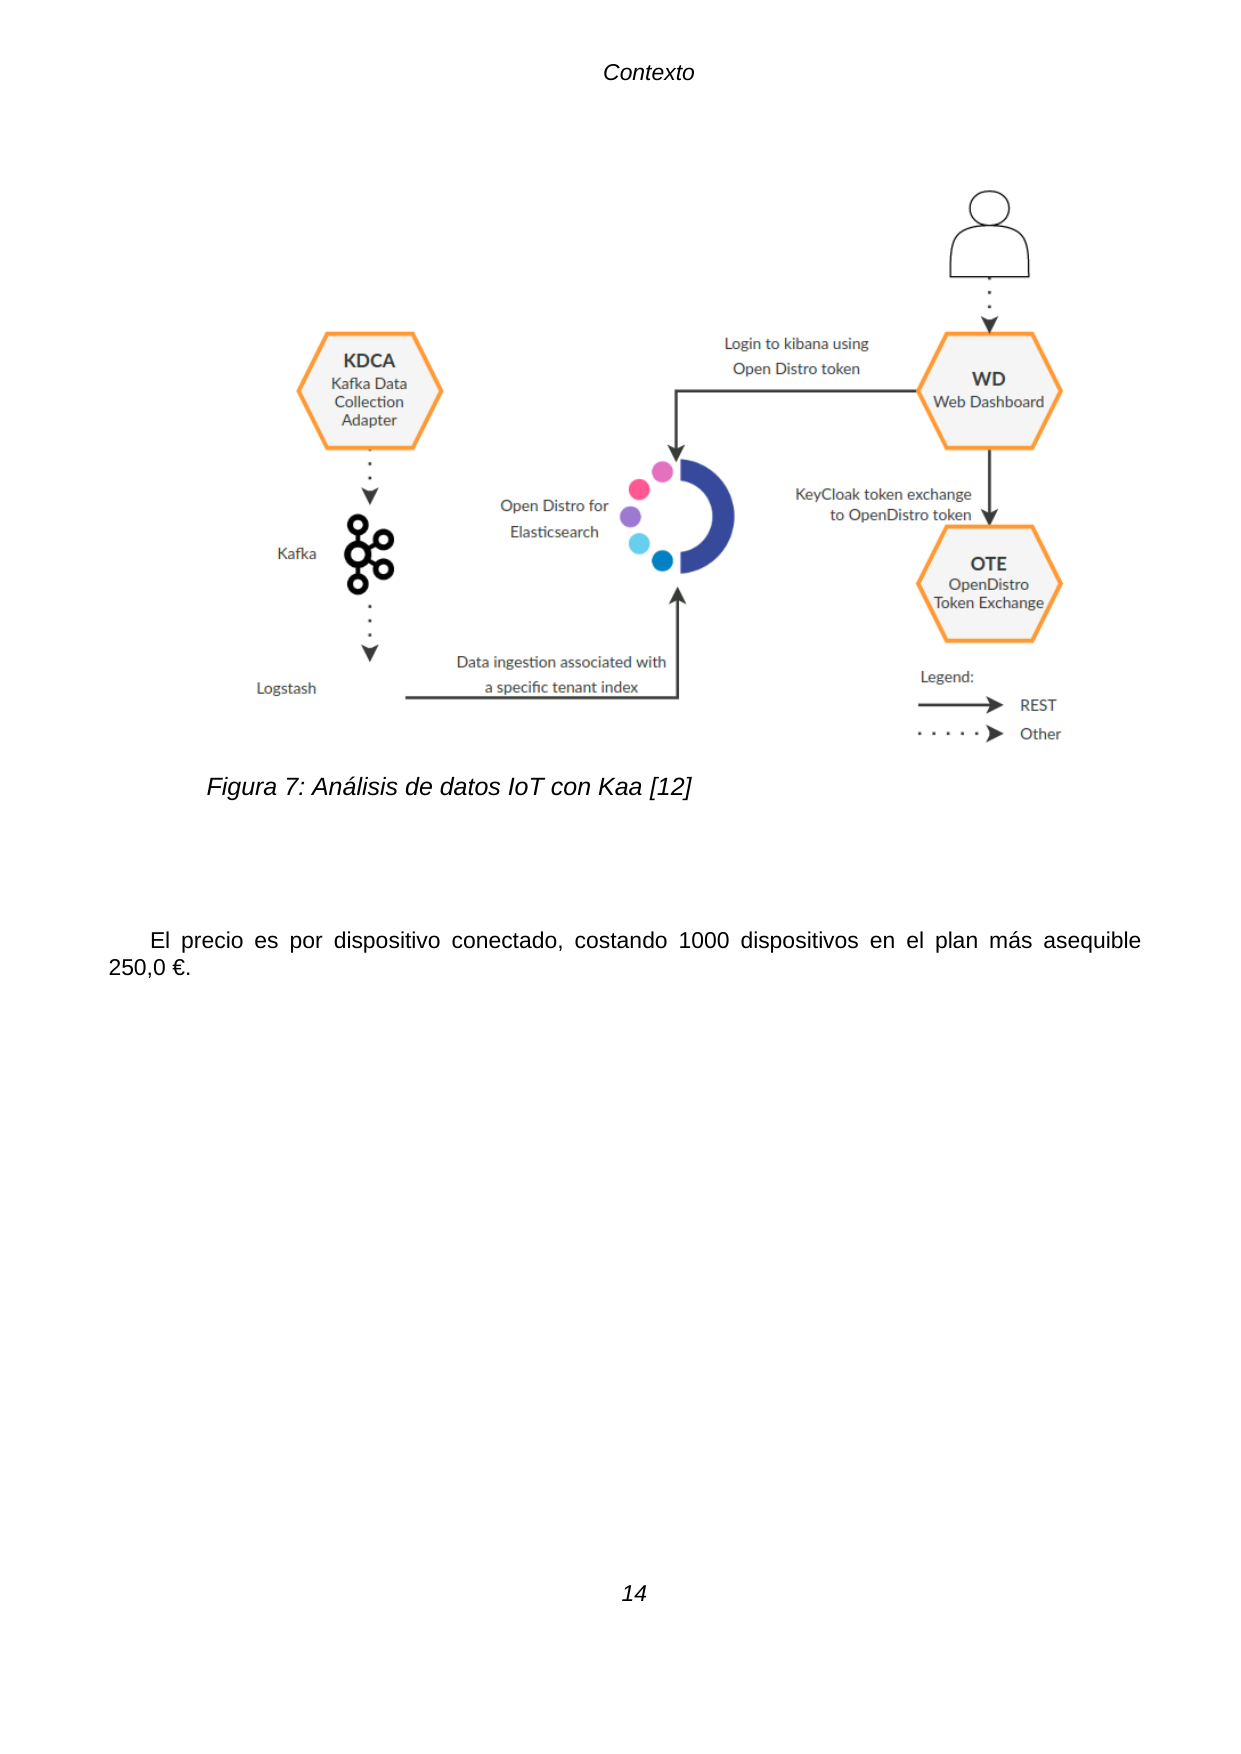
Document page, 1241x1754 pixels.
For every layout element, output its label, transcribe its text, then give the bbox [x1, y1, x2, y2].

text Figura 7: Análisis de datos IoT con Kaa [12] [165, 760, 1085, 801]
picture [165, 163, 1086, 760]
text El precio es por dispositivo conectado, costando 1000 dispositivos en el plan más asequible 250,0 €. [108, 927, 1142, 980]
